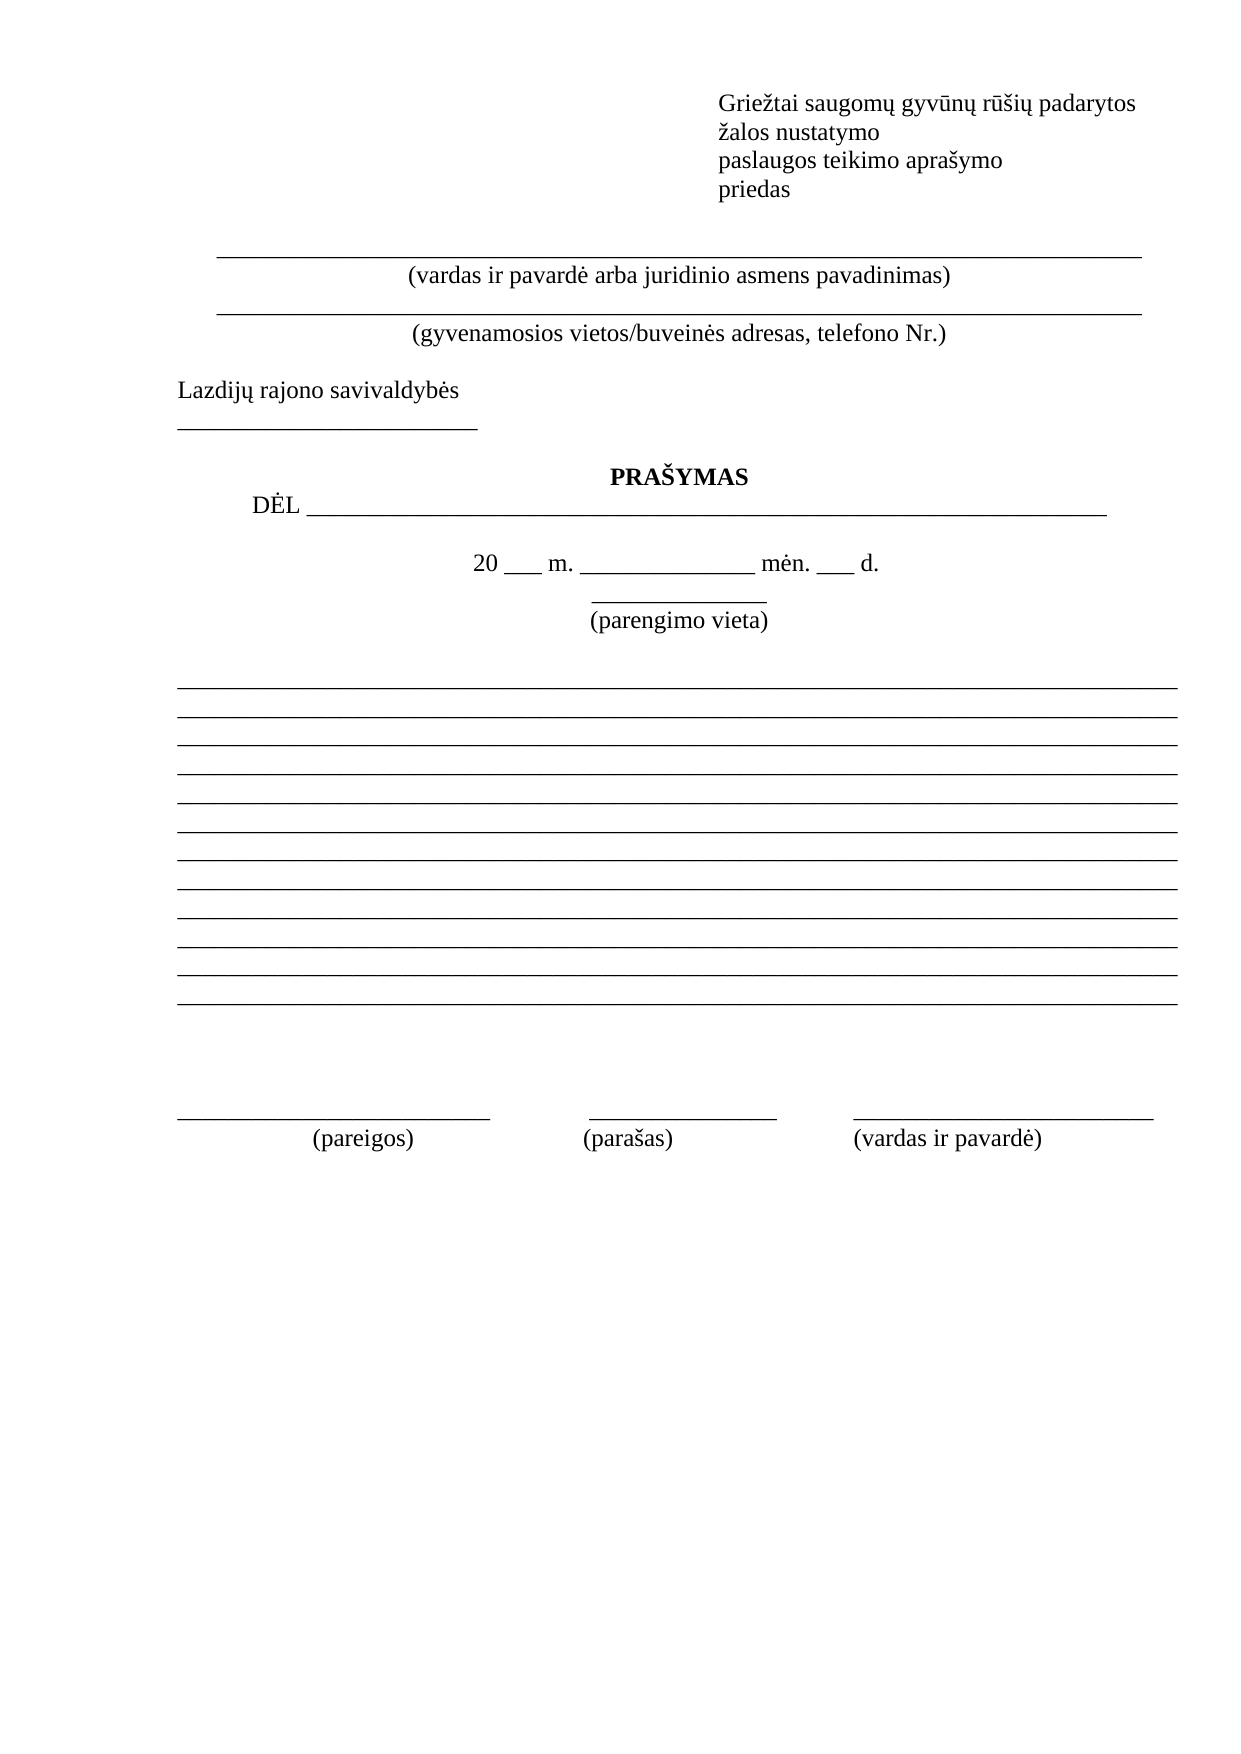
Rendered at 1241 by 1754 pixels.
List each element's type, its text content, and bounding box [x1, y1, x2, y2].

text __________________________________________________________________________ [177, 232, 1181, 260]
text priedas [718, 174, 1181, 203]
text PRAŠYMAS [177, 462, 1181, 490]
text _________________________ _______________ ________________________ [177, 1094, 1181, 1123]
text ________________________________________________________________________________ [177, 835, 1181, 864]
text Griežtai saugomų gyvūnų rūšių padarytos žalos nustatymo [718, 88, 1181, 145]
text ________________________________________________________________________________ [177, 864, 1181, 893]
text __________________________________________________________________________ [177, 289, 1181, 318]
text (vardas ir pavardė arba juridinio asmens pavadinimas) [177, 260, 1181, 289]
text ________________________________________________________________________________ [177, 950, 1181, 979]
text ________________________ [177, 404, 1181, 433]
text (parengimo vieta) [177, 605, 1181, 634]
text ________________________________________________________________________________ [177, 720, 1181, 749]
text ________________________________________________________________________________ [177, 807, 1181, 835]
text ______________ [177, 577, 1181, 605]
text 20 ___ m. ______________ mėn. ___ d. [177, 548, 1181, 577]
text DĖL ________________________________________________________________ [177, 490, 1181, 519]
text (gyvenamosios vietos/buveinės adresas, telefono Nr.) [177, 318, 1181, 347]
text Lazdijų rajono savivaldybės [177, 375, 1181, 404]
text ________________________________________________________________________________ [177, 663, 1181, 692]
text paslaugos teikimo aprašymo [718, 145, 1181, 174]
text ________________________________________________________________________________ [177, 692, 1181, 720]
text ________________________________________________________________________________ [177, 893, 1181, 922]
text ________________________________________________________________________________ [177, 749, 1181, 778]
text ________________________________________________________________________________ [177, 922, 1181, 950]
text (pareigos) (parašas) (vardas ir pavardė) [177, 1123, 1181, 1152]
text ________________________________________________________________________________ [177, 778, 1181, 807]
text ________________________________________________________________________________ [177, 979, 1181, 1008]
